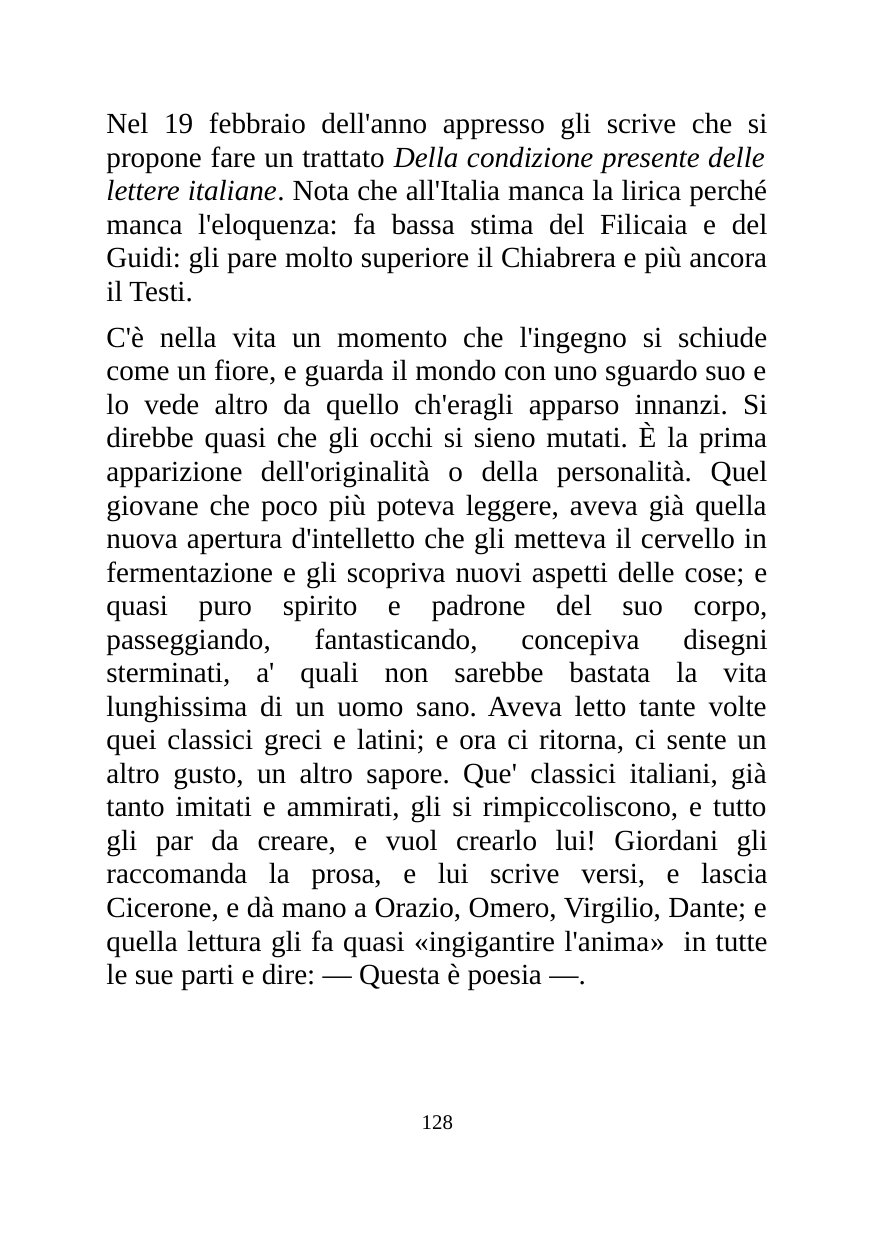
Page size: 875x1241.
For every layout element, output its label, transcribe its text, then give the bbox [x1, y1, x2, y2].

text Nel 19 febbraio dell'anno appresso gli scrive che si propone fare un trattato Della condizione presente delle lettere italiane. Nota che all'Italia manca la lirica perché manca l'eloquenza: fa bassa stima del Filicaia e del Guidi: gli pare molto superiore il Chiabrera e più ancora il Testi. [106, 106, 768, 307]
text C'è nella vita un momento che l'ingegno si schiude come un fiore, e guarda il mondo con uno sguardo suo e lo vede altro da quello ch'eragli apparso innanzi. Si direbbe quasi che gli occhi si sieno mutati. È la prima apparizione dell'originalità o della personalità. Quel giovane che poco più poteva leggere, aveva già quella nuova apertura d'intelletto che gli metteva il cervello in fermentazione e gli scopriva nuovi aspetti delle cose; e quasi puro spirito e padrone del suo corpo, passeggiando, fantasticando, concepiva disegni sterminati, a' quali non sarebbe bastata la vita lunghissima di un uomo sano. Aveva letto tante volte quei classici greci e latini; e ora ci ritorna, ci sente un altro gusto, un altro sapore. Que' classici italiani, già tanto imitati e ammirati, gli si rimpiccoliscono, e tutto gli par da creare, e vuol crearlo lui! Giordani gli raccomanda la prosa, e lui scrive versi, e lascia Cicerone, e dà mano a Orazio, Omero, Virgilio, Dante; e quella lettura gli fa quasi «ingigantire l'anima» in tutte le sue parti e dire: — Questa è poesia —. [106, 320, 768, 991]
